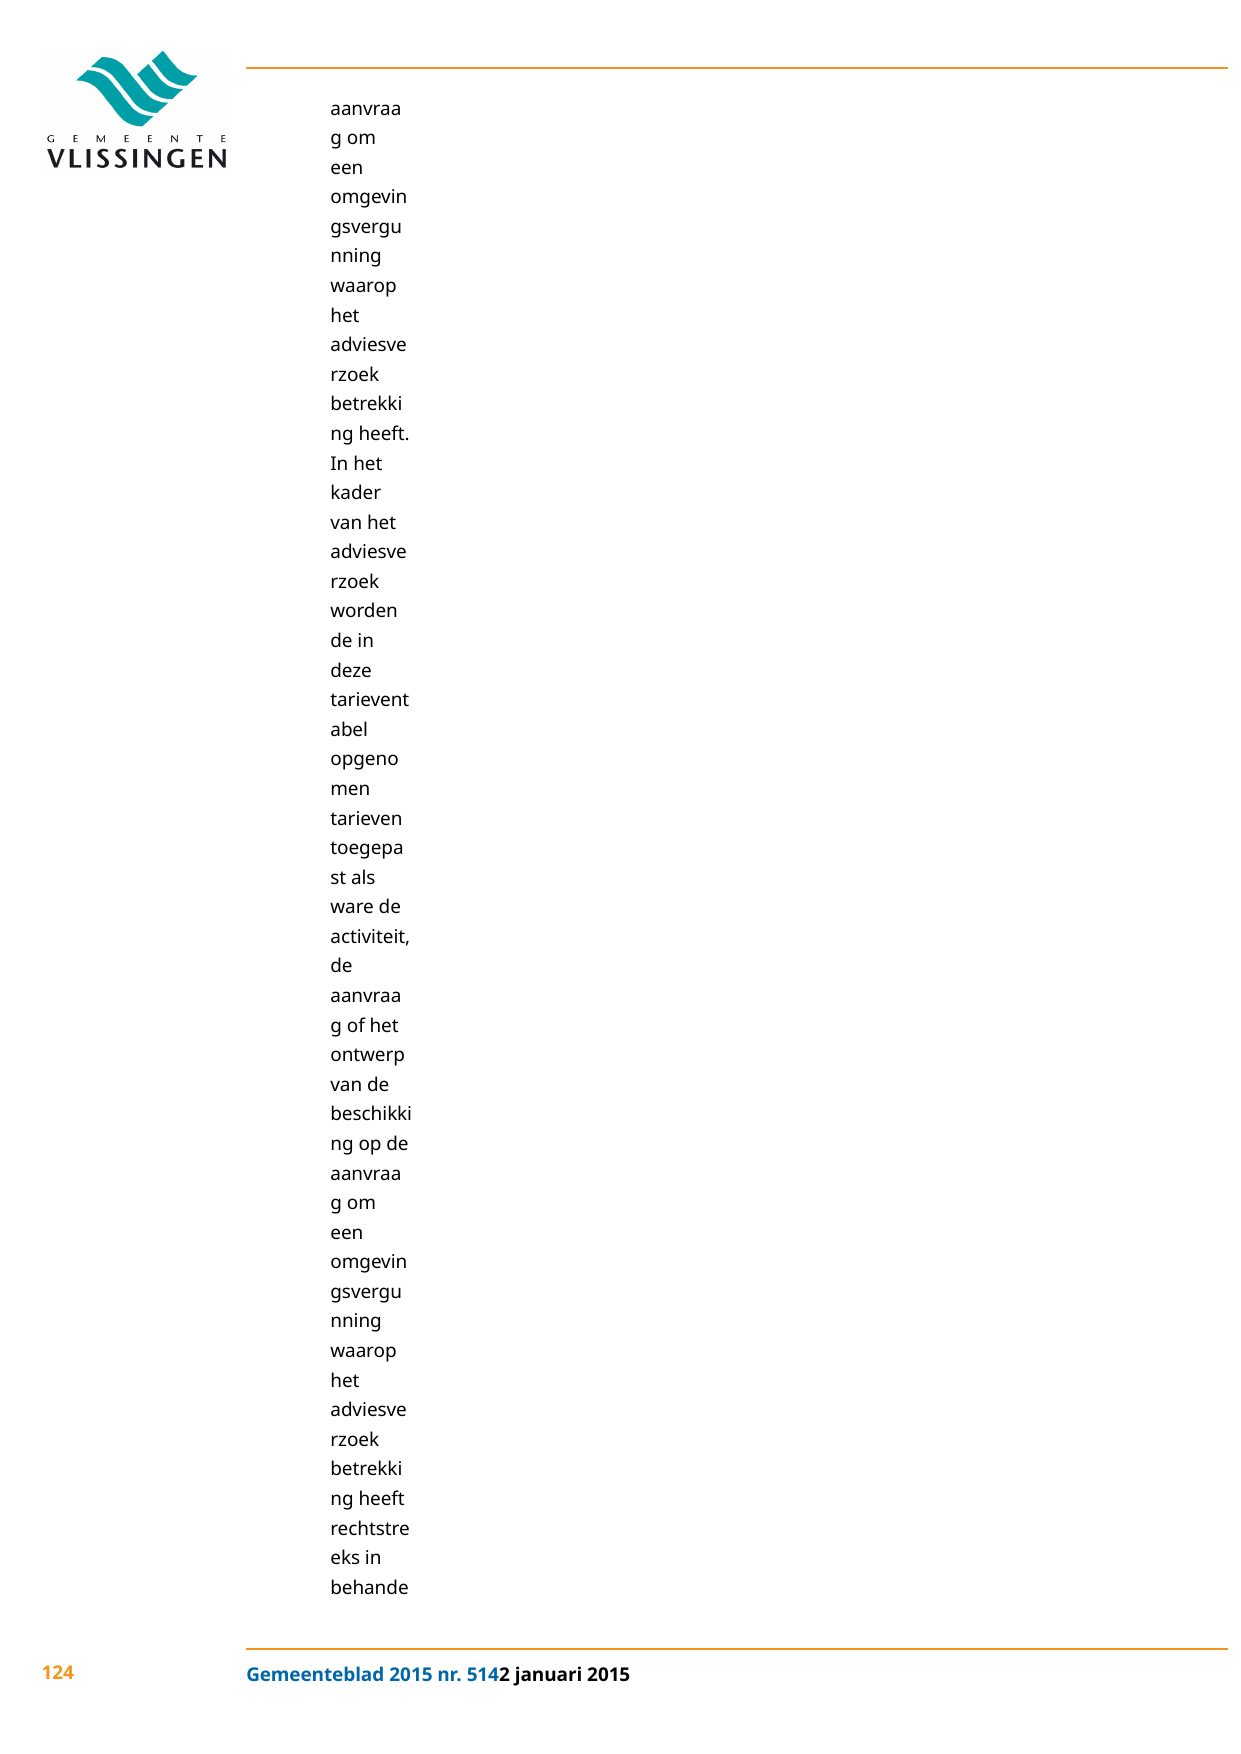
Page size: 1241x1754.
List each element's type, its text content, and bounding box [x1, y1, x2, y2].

table_cell [1069, 95, 1152, 1600]
picture [41, 47, 231, 172]
table_cell [659, 95, 741, 1600]
table_cell [412, 95, 494, 1600]
table_cell [248, 95, 330, 1600]
table_cell [823, 95, 905, 1600]
table_cell [741, 95, 823, 1600]
table_cell [577, 95, 659, 1600]
table_cell [494, 95, 577, 1600]
table_cell aanvraag om een omgevingsvergunning waarop het adviesverzoek betrekking heeft. In het kader van het adviesverzoek worden de in deze tarieventabel opgenomen tarieven toegepast als ware de activiteit, de aanvraag of het ontwerp van de beschikking op de aanvraag om een omgevingsvergunning waarop het adviesverzoek betrekking heeft rechtstreeks in behande [330, 95, 412, 1600]
table_cell [987, 95, 1069, 1600]
table_cell [905, 95, 987, 1600]
